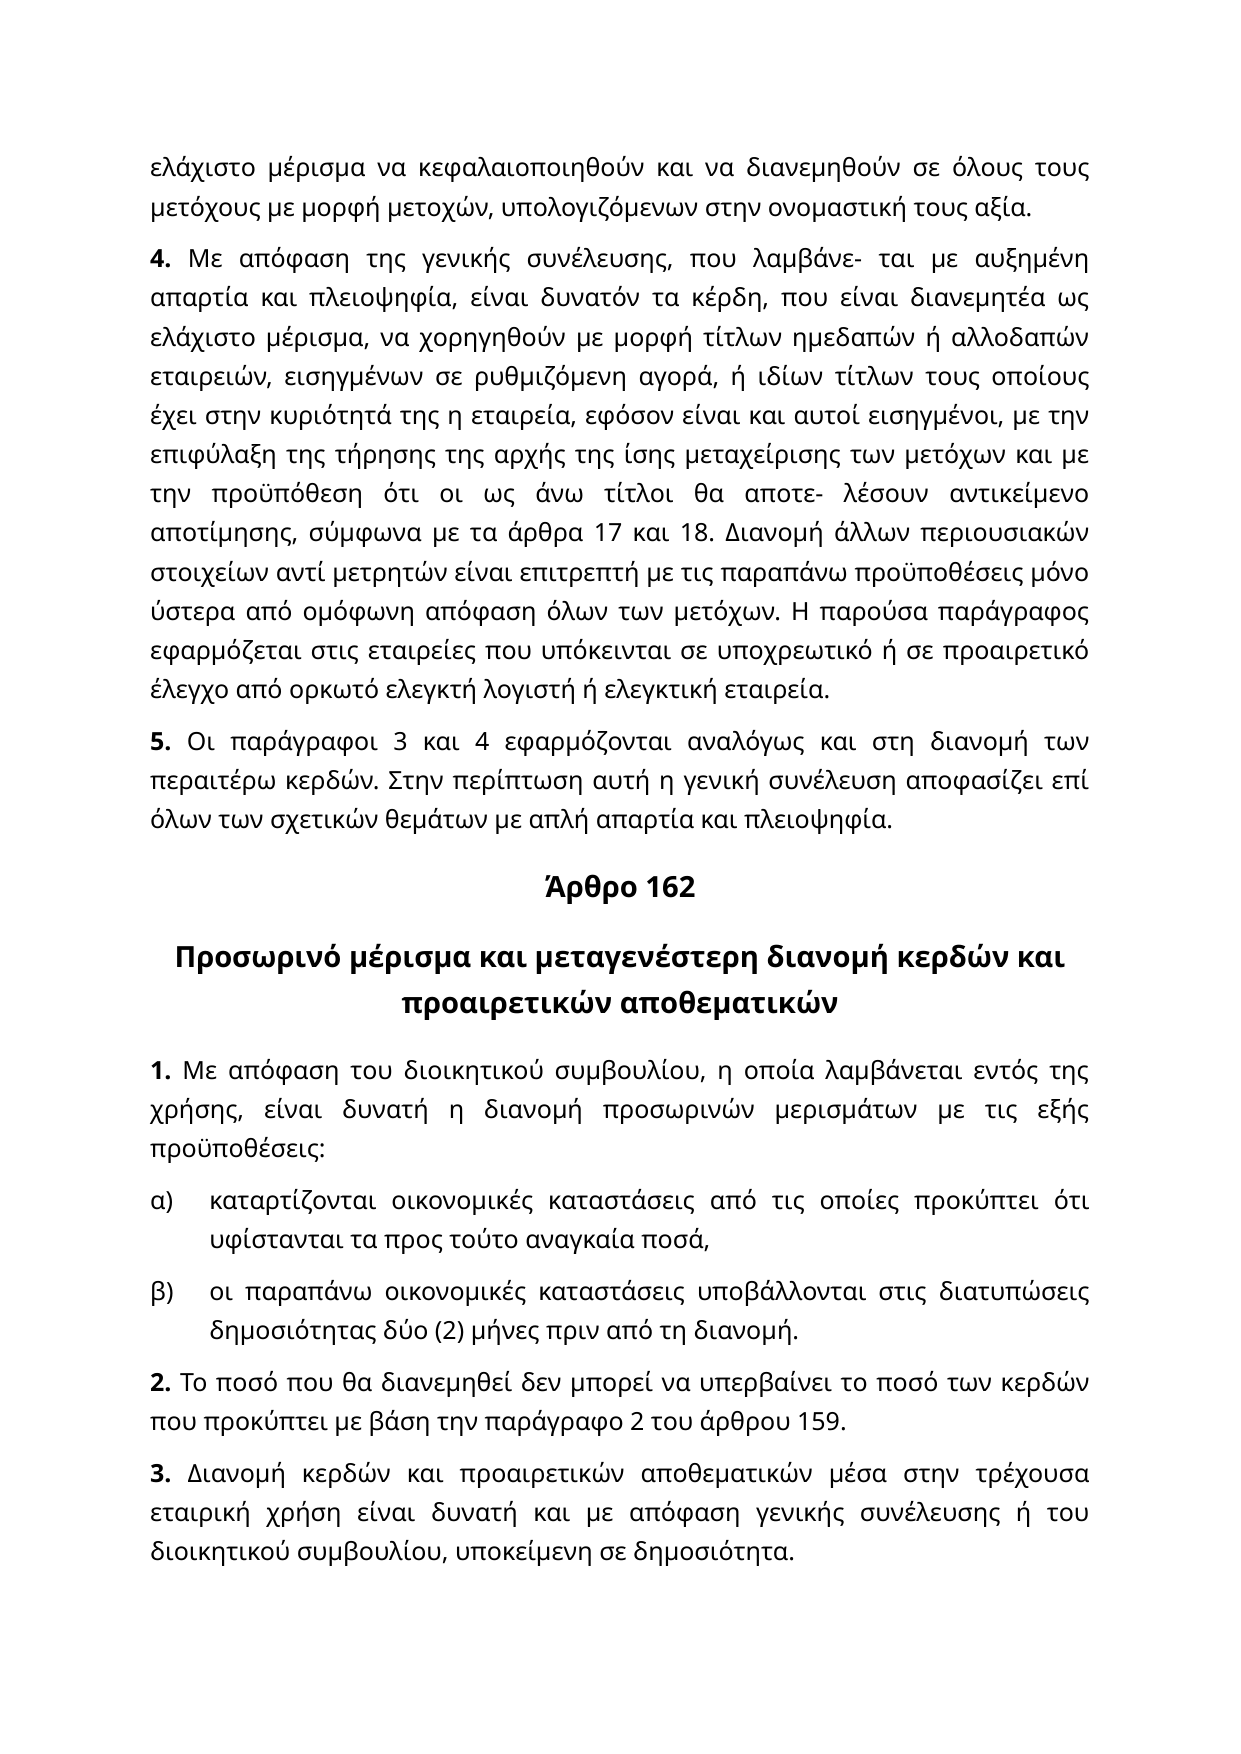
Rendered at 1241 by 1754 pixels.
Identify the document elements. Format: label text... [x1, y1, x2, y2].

text 2. Το ποσό που θα διανεμηθεί δεν μπορεί να υπερβαίνει το ποσό των κερδών που προκύπτει με βάση την παράγραφο 2 του άρθρου 159. [150, 1364, 1090, 1438]
list α) καταρτίζονται οικονομικές καταστάσεις από τις οποίες προκύπτει ότι υφίστανται τα προς τούτο αναγκαία ποσά, [150, 1183, 1090, 1256]
list β) οι παραπάνω οικονομικές καταστάσεις υποβάλλονται στις διατυπώσεις δημοσιότητας δύο (2) μήνες πριν από τη διανομή. [150, 1273, 1090, 1347]
text 3. Διανομή κερδών και προαιρετικών αποθεματικών μέσα στην τρέχουσα εταιρική χρήση είναι δυνατή και με απόφαση γενικής συνέλευσης ή του διοικητικού συμβουλίου, υποκείμενη σε δημοσιότητα. [150, 1455, 1090, 1568]
text 4. Με απόφαση της γενικής συνέλευσης, που λαμβάνε- ται με αυξημένη απαρτία και πλειοψηφία, είναι δυνατόν τα κέρδη, που είναι διανεμητέα ως ελάχιστο μέρισμα, να χορηγηθούν με μορφή τίτλων ημεδαπών ή αλλοδαπών εταιρειών, εισηγμένων σε ρυθμιζόμενη αγορά, ή ιδίων τίτλων τους οποίους έχει στην κυριότητά της η εταιρεία, εφόσον είναι και αυτοί εισηγμένοι, με την επιφύλαξη της τήρησης της αρχής της ίσης μεταχείρισης των μετόχων και με την προϋπόθεση ότι οι ως άνω τίτλοι θα αποτε- λέσουν αντικείμενο αποτίμησης, σύμφωνα με τα άρθρα 17 και 18. Διανομή άλλων περιουσιακών στοιχείων αντί μετρητών είναι επιτρεπτή με τις παραπάνω προϋποθέσεις μόνο ύστερα από ομόφωνη απόφαση όλων των μετόχων. Η παρούσα παράγραφος εφαρμόζεται στις εταιρείες που υπόκεινται σε υποχρεωτικό ή σε προαιρετικό έλεγχο από ορκωτό ελεγκτή λογιστή ή ελεγκτική εταιρεία. [150, 241, 1090, 706]
text 1. Με απόφαση του διοικητικού συμβουλίου, η οποία λαμβάνεται εντός της χρήσης, είναι δυνατή η διανομή προσωρινών μερισμάτων με τις εξής προϋποθέσεις: [150, 1053, 1090, 1165]
text 5. Οι παράγραφοι 3 και 4 εφαρμόζονται αναλόγως και στη διανομή των περαιτέρω κερδών. Στην περίπτωση αυτή η γενική συνέλευση αποφασίζει επί όλων των σχετικών θεμάτων με απλή απαρτία και πλειοψηφία. [150, 723, 1090, 836]
subtitle Άρθρο 162 [150, 866, 1090, 906]
subtitle Προσωρινό μέρισμα και μεταγενέστερη διανομή κερδών και προαιρετικών αποθεματικών [150, 936, 1090, 1022]
text ελάχιστο μέρισμα να κεφαλαιοποιηθούν και να διανεμηθούν σε όλους τους μετόχους με μορφή μετοχών, υπολογιζόμενων στην ονομαστική τους αξία. [150, 150, 1090, 223]
